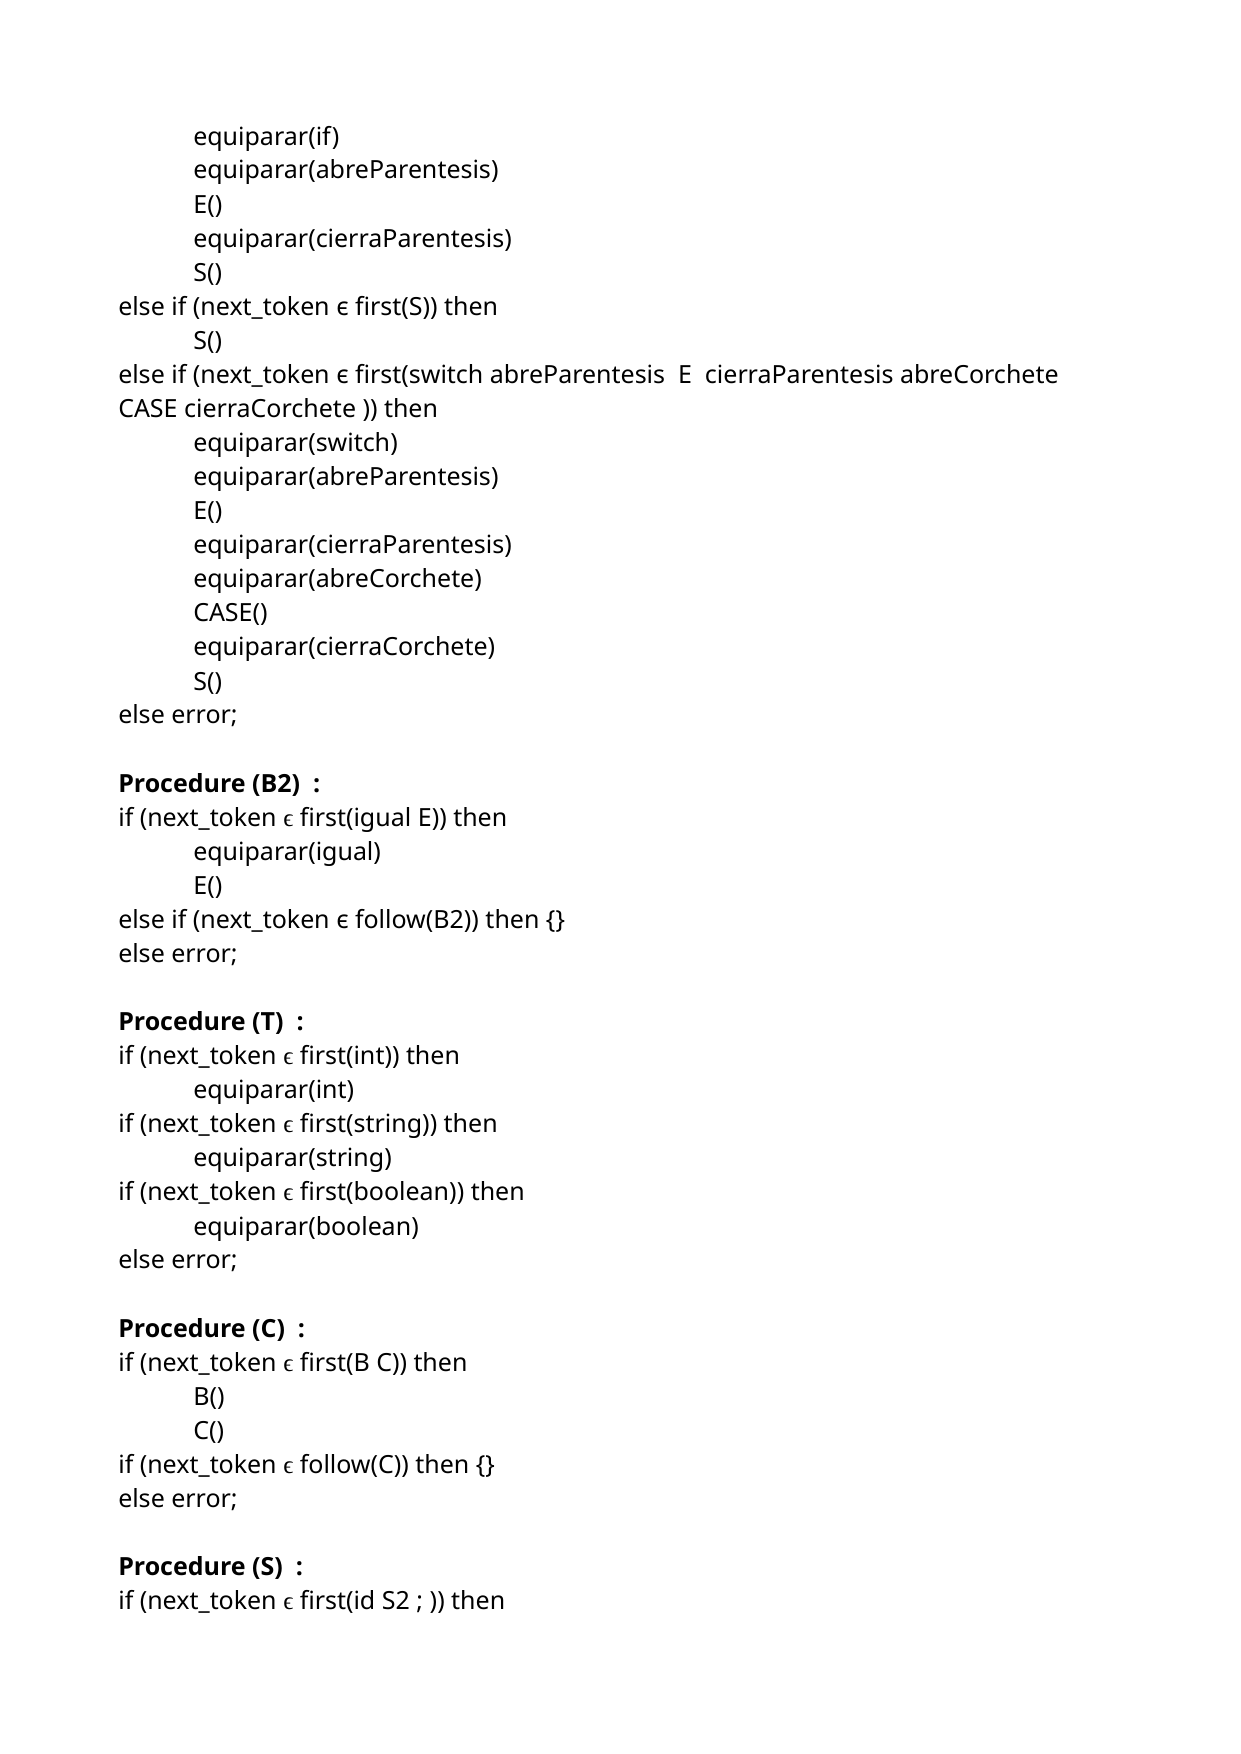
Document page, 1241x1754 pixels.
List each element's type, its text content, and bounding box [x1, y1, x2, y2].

text Procedure (C) : [118, 1310, 1122, 1344]
text equiparar(cierraParentesis) [118, 527, 1122, 561]
text else if (next_token ϵ first(S)) then [118, 288, 1122, 322]
text S() [118, 322, 1122, 357]
text else error; [118, 1481, 1122, 1515]
text B() [118, 1378, 1122, 1412]
text if (next_token ϵ first(int)) then [118, 1038, 1122, 1072]
text S() [118, 254, 1122, 288]
text equiparar(string) [118, 1140, 1122, 1174]
text Procedure (T) : [118, 1004, 1122, 1038]
text S() [118, 663, 1122, 697]
text equiparar(abreParentesis) [118, 152, 1122, 186]
text C() [118, 1412, 1122, 1447]
text Procedure (B2) : [118, 765, 1122, 799]
text if (next_token ϵ follow(C)) then {} [118, 1447, 1122, 1481]
text equiparar(igual) [118, 833, 1122, 867]
text equiparar(if) [118, 118, 1122, 152]
text else if (next_token ϵ first(switch abreParentesis E cierraParentesis abreCorchete CASE cierraCorchete )) then [118, 357, 1122, 425]
text if (next_token ϵ first(string)) then [118, 1106, 1122, 1140]
text equiparar(int) [118, 1072, 1122, 1106]
text CASE() [118, 595, 1122, 629]
text equiparar(cierraCorchete) [118, 629, 1122, 663]
text if (next_token ϵ first(B C)) then [118, 1344, 1122, 1378]
text E() [118, 493, 1122, 527]
text equiparar(abreCorchete) [118, 561, 1122, 595]
text Procedure (S) : [118, 1549, 1122, 1583]
text E() [118, 186, 1122, 220]
text else error; [118, 936, 1122, 970]
text else error; [118, 697, 1122, 731]
text equiparar(cierraParentesis) [118, 220, 1122, 254]
text else error; [118, 1242, 1122, 1276]
text else if (next_token ϵ follow(B2)) then {} [118, 902, 1122, 936]
text if (next_token ϵ first(igual E)) then [118, 799, 1122, 833]
text if (next_token ϵ first(boolean)) then [118, 1174, 1122, 1208]
text equiparar(boolean) [118, 1208, 1122, 1242]
text equiparar(abreParentesis) [118, 459, 1122, 493]
text if (next_token ϵ first(id S2 ; )) then [118, 1583, 1122, 1617]
text E() [118, 867, 1122, 902]
text equiparar(switch) [118, 425, 1122, 459]
